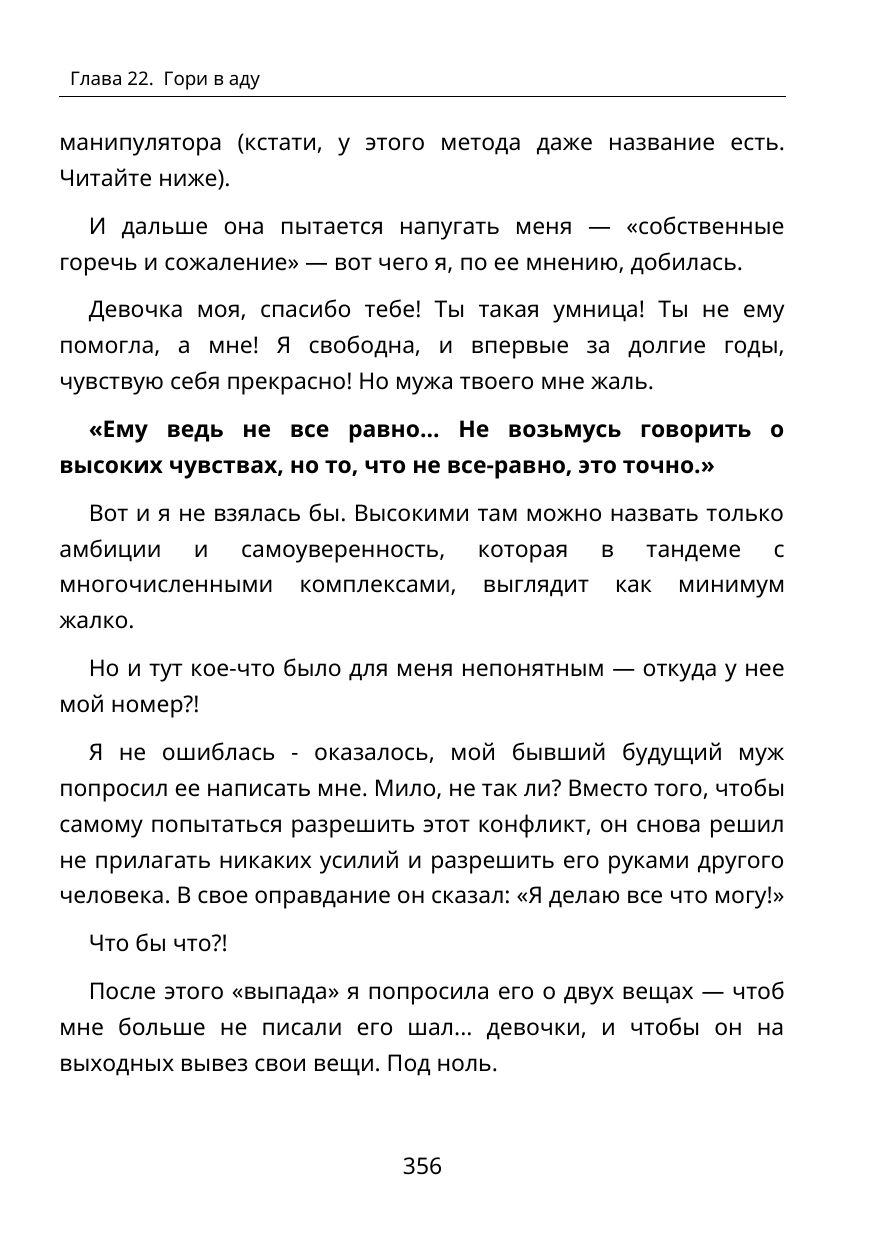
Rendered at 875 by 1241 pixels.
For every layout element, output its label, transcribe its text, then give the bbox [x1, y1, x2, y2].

text Вот и я не взялась бы. Высокими там можно назвать только амбиции и самоуверенность, которая в тандеме с многочисленными комплексами, выглядит как минимум жалко. [59, 497, 786, 636]
text Девочка моя, спасибо тебе! Ты такая умница! Ты не ему помогла, а мне! Я свободна, и впервые за долгие годы, чувствую себя прекрасно! Но мужа твоего мне жаль. [59, 293, 786, 396]
text «Ему ведь не все равно... Не возьмусь говорить о высоких чувствах, но то, что не все-равно, это точно.» [59, 413, 786, 480]
text Я не ошиблась - оказалось, мой бывший будущий муж попросил ее написать мне. Мило, не так ли? Вместо того, чтобы самому попытаться разрешить этот конфликт, он снова решил не прилагать никаких усилий и разрешить его руками другого человека. В свое оправдание он сказал: «Я делаю все что могу!» [59, 736, 786, 911]
text манипулятора (кстати, у этого метода даже название есть. Читайте ниже). [59, 126, 786, 193]
text После этого «выпада» я попросила его о двух вещах — чтоб мне больше не писали его шал... девочки, и чтобы он на выходных вывез свои вещи. Под ноль. [59, 975, 786, 1078]
text Что бы что?! [59, 927, 786, 958]
text Но и тут кое-что было для меня непонятным — откуда у нее мой номер?! [59, 652, 786, 719]
text И дальше она пытается напугать меня — «собственные горечь и сожаление» — вот чего я, по ее мнению, добилась. [59, 210, 786, 277]
